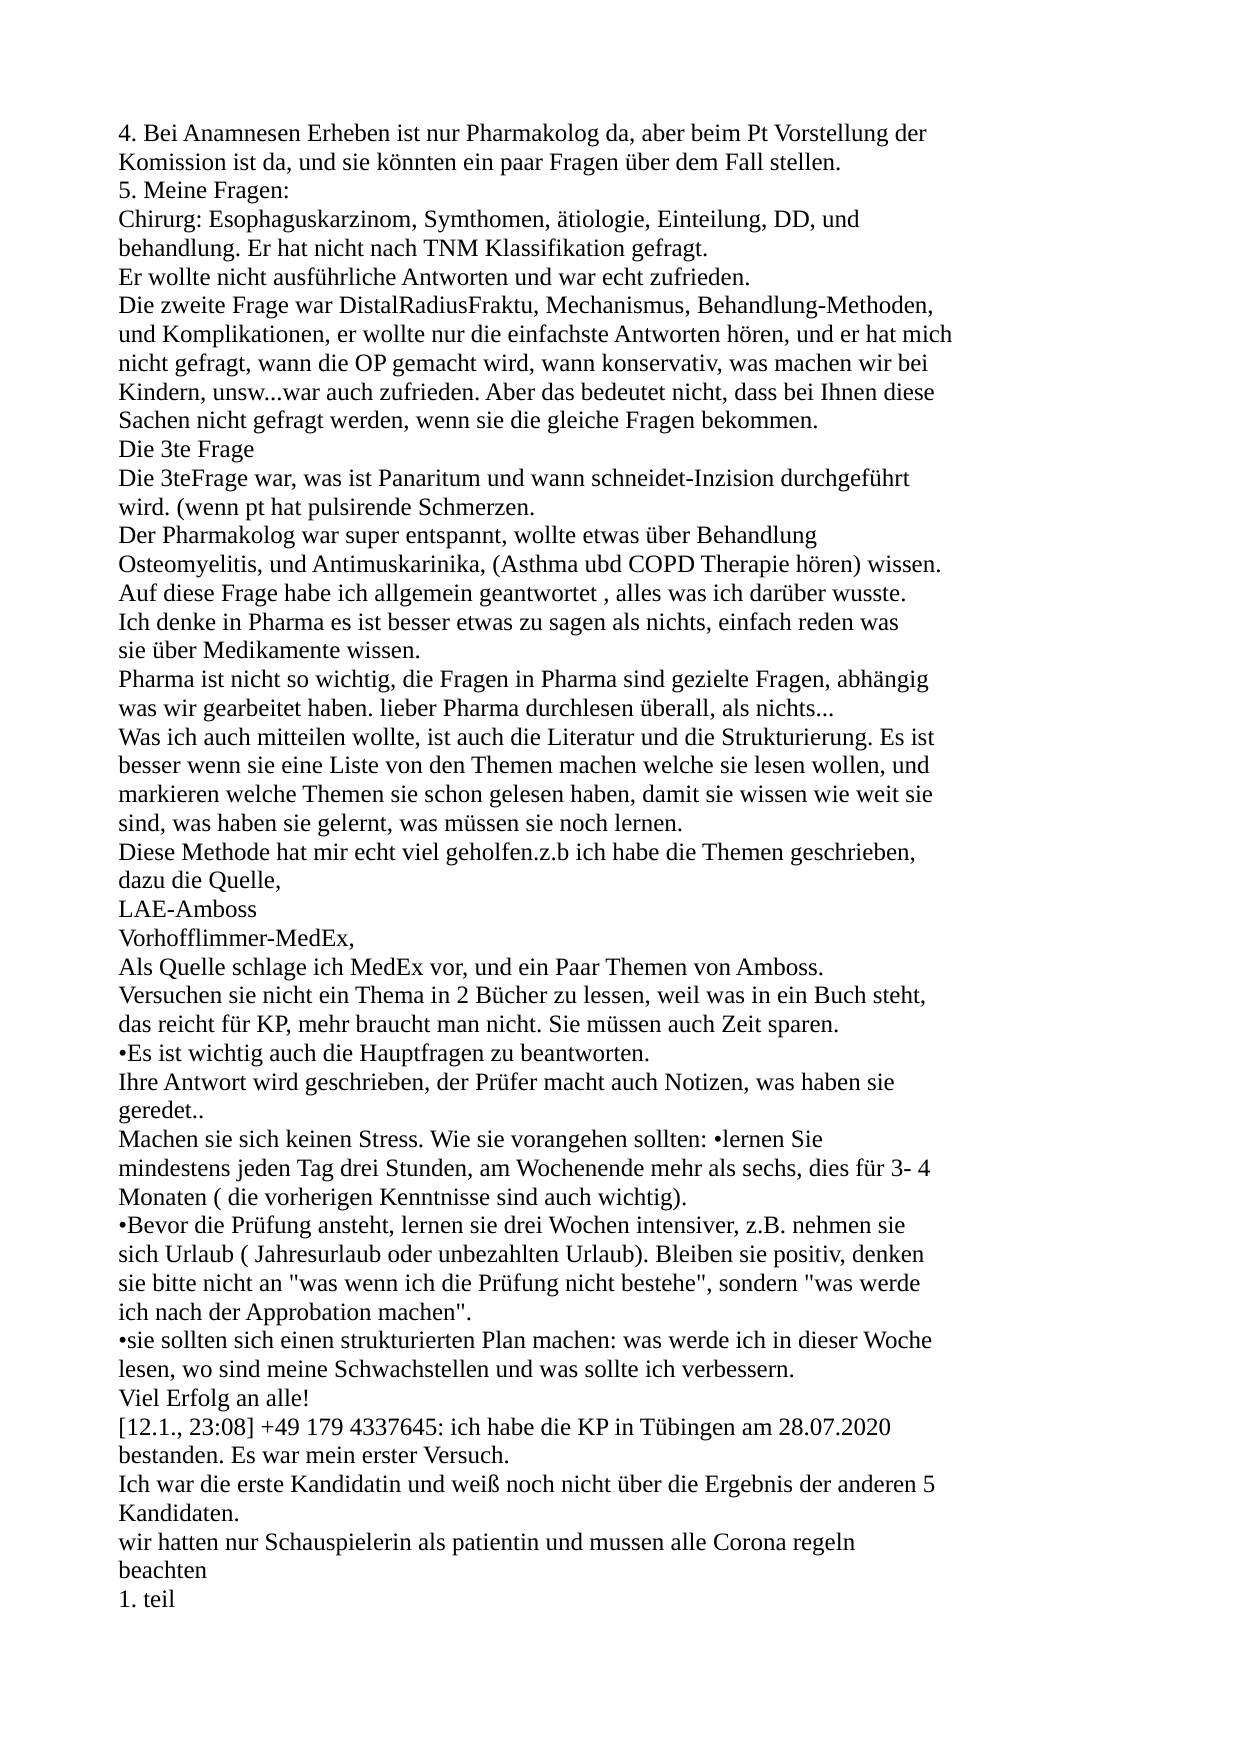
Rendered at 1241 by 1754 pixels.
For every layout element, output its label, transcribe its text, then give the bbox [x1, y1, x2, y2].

text Der Pharmakolog war super entspannt, wollte etwas über Behandlung [118, 521, 1122, 549]
text Osteomyelitis, und Antimuskarinika, (Asthma ubd COPD Therapie hören) wissen. [118, 549, 1122, 578]
text wir hatten nur Schauspielerin als patientin und mussen alle Corona regeln [118, 1527, 1122, 1556]
text beachten [118, 1556, 1122, 1584]
text •Bevor die Prüfung ansteht, lernen sie drei Wochen intensiver, z.B. nehmen sie [118, 1211, 1122, 1239]
text sie bitte nicht an "was wenn ich die Prüfung nicht bestehe", sondern "was werde [118, 1268, 1122, 1297]
text nicht gefragt, wann die OP gemacht wird, wann konservativ, was machen wir bei [118, 348, 1122, 377]
text Die zweite Frage war DistalRadiusFraktu, Mechanismus, Behandlung-Methoden, [118, 291, 1122, 319]
text was wir gearbeitet haben. lieber Pharma durchlesen überall, als nichts... [118, 693, 1122, 722]
text [12.1., 23:08] +49 179 4337645: ich habe die KP in Tübingen am 28.07.2020 [118, 1412, 1122, 1441]
text dazu die Quelle, [118, 866, 1122, 894]
text Diese Methode hat mir echt viel geholfen.z.b ich habe die Themen geschrieben, [118, 837, 1122, 866]
text Ihre Antwort wird geschrieben, der Prüfer macht auch Notizen, was haben sie [118, 1067, 1122, 1096]
text geredet.. [118, 1096, 1122, 1124]
text und Komplikationen, er wollte nur die einfachste Antworten hören, und er hat mich [118, 319, 1122, 348]
text •Es ist wichtig auch die Hauptfragen zu beantworten. [118, 1038, 1122, 1067]
text Viel Erfolg an alle! [118, 1383, 1122, 1412]
text Die 3te Frage [118, 434, 1122, 463]
text das reicht für KP, mehr braucht man nicht. Sie müssen auch Zeit sparen. [118, 1009, 1122, 1038]
text Chirurg: Esophaguskarzinom, Symthomen, ätiologie, Einteilung, DD, und [118, 204, 1122, 233]
text Kindern, unsw...war auch zufrieden. Aber das bedeutet nicht, dass bei Ihnen diese [118, 377, 1122, 406]
text behandlung. Er hat nicht nach TNM Klassifikation gefragt. [118, 233, 1122, 262]
text mindestens jeden Tag drei Stunden, am Wochenende mehr als sechs, dies für 3- 4 [118, 1153, 1122, 1182]
text Ich war die erste Kandidatin und weiß noch nicht über die Ergebnis der anderen 5 [118, 1469, 1122, 1498]
text Was ich auch mitteilen wollte, ist auch die Literatur und die Strukturierung. Es ist [118, 722, 1122, 751]
text 5. Meine Fragen: [118, 176, 1122, 204]
text sind, was haben sie gelernt, was müssen sie noch lernen. [118, 808, 1122, 837]
text LAE-Amboss [118, 894, 1122, 923]
text ich nach der Approbation machen". [118, 1297, 1122, 1326]
text Vorhofflimmer-MedEx, [118, 923, 1122, 952]
text 1. teil [118, 1584, 1122, 1613]
text •sie sollten sich einen strukturierten Plan machen: was werde ich in dieser Woche [118, 1326, 1122, 1354]
text sich Urlaub ( Jahresurlaub oder unbezahlten Urlaub). Bleiben sie positiv, denken [118, 1239, 1122, 1268]
text Versuchen sie nicht ein Thema in 2 Bücher zu lessen, weil was in ein Buch steht, [118, 981, 1122, 1009]
text markieren welche Themen sie schon gelesen haben, damit sie wissen wie weit sie [118, 779, 1122, 808]
text Als Quelle schlage ich MedEx vor, und ein Paar Themen von Amboss. [118, 952, 1122, 981]
text Sachen nicht gefragt werden, wenn sie die gleiche Fragen bekommen. [118, 406, 1122, 434]
text besser wenn sie eine Liste von den Themen machen welche sie lesen wollen, und [118, 751, 1122, 779]
text Komission ist da, und sie könnten ein paar Fragen über dem Fall stellen. [118, 147, 1122, 176]
text Monaten ( die vorherigen Kenntnisse sind auch wichtig). [118, 1182, 1122, 1211]
text Die 3teFrage war, was ist Panaritum und wann schneidet-Inzision durchgeführt [118, 463, 1122, 492]
text Kandidaten. [118, 1498, 1122, 1527]
text Pharma ist nicht so wichtig, die Fragen in Pharma sind gezielte Fragen, abhängig [118, 664, 1122, 693]
text lesen, wo sind meine Schwachstellen und was sollte ich verbessern. [118, 1354, 1122, 1383]
text sie über Medikamente wissen. [118, 636, 1122, 664]
text Machen sie sich keinen Stress. Wie sie vorangehen sollten: •lernen Sie [118, 1124, 1122, 1153]
text Auf diese Frage habe ich allgemein geantwortet , alles was ich darüber wusste. [118, 578, 1122, 607]
text Er wollte nicht ausführliche Antworten und war echt zufrieden. [118, 262, 1122, 291]
text wird. (wenn pt hat pulsirende Schmerzen. [118, 492, 1122, 521]
text bestanden. Es war mein erster Versuch. [118, 1441, 1122, 1469]
text 4. Bei Anamnesen Erheben ist nur Pharmakolog da, aber beim Pt Vorstellung der [118, 118, 1122, 147]
text Ich denke in Pharma es ist besser etwas zu sagen als nichts, einfach reden was [118, 607, 1122, 636]
